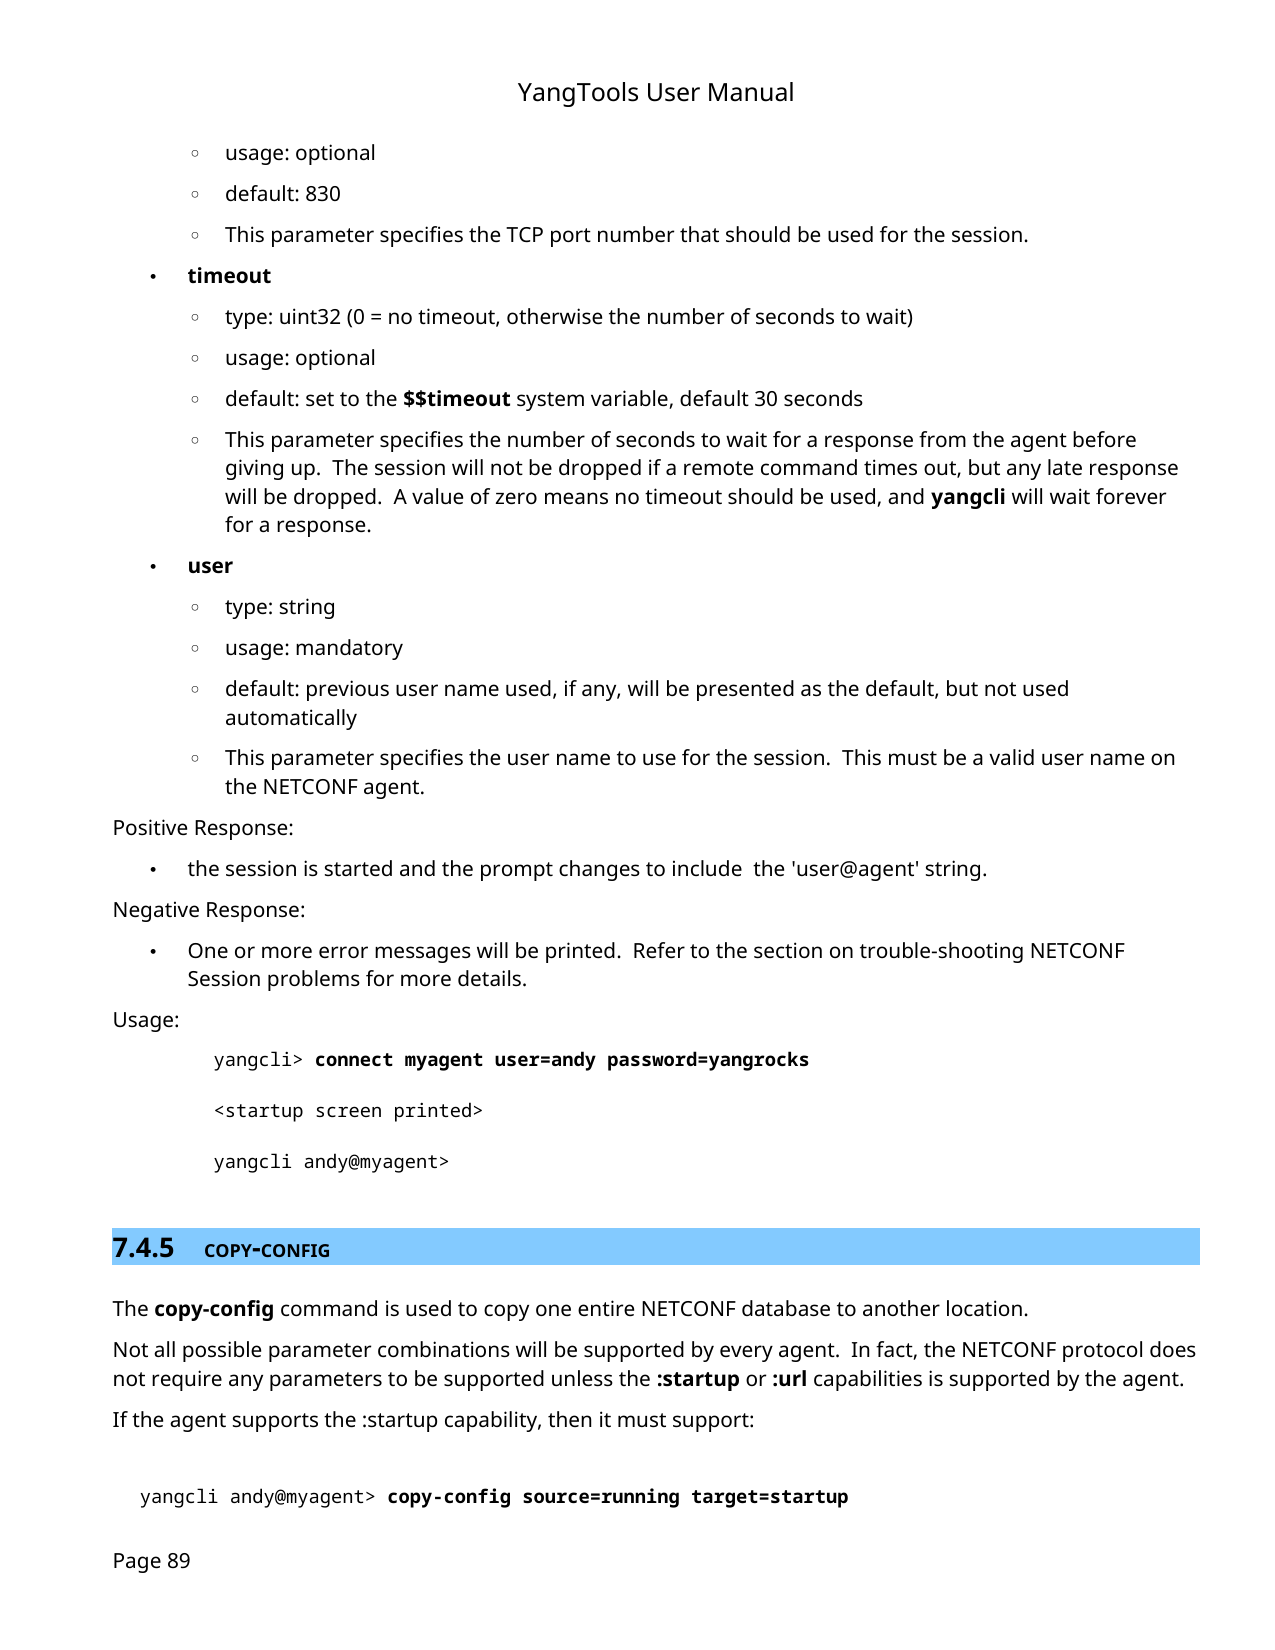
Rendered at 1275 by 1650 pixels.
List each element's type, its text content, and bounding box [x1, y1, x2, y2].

list usage: mandatory [187, 633, 1200, 662]
text Negative Response: [112, 895, 1200, 923]
list type: string [187, 592, 1200, 621]
text Positive Response: [112, 813, 1200, 841]
list This parameter specifies the number of seconds to wait for a response from the agent before giving up. The session will not be dropped if a remote command times out, but any late response will be dropped. A value of zero means no timeout should be used, and yangcli will wait forever for a response. [187, 425, 1200, 539]
text yangcli> connect myagent user=andy password=yangrocks <startup screen printed> yangcli andy@myagent> [139, 1046, 1200, 1199]
list default: set to the $$timeout system variable, default 30 seconds [187, 384, 1200, 413]
list user [150, 551, 1200, 580]
text The copy-config command is used to copy one entire NETCONF database to another location. [112, 1294, 1200, 1323]
subtitle copy-config [112, 1228, 1200, 1265]
list usage: optional [187, 138, 1200, 167]
list default: previous user name used, if any, will be presented as the default, but not used automatically [187, 674, 1200, 731]
list This parameter specifies the TCP port number that should be used for the session. [187, 220, 1200, 249]
text If the agent supports the :startup capability, then it must support: [112, 1405, 1200, 1433]
list usage: optional [187, 343, 1200, 372]
list default: 830 [187, 179, 1200, 208]
list This parameter specifies the user name to use for the session. This must be a valid user name on the NETCONF agent. [187, 743, 1200, 800]
text yangcli andy@myagent> copy-config source=running target=startup [139, 1483, 1200, 1509]
list type: uint32 (0 = no timeout, otherwise the number of seconds to wait) [187, 302, 1200, 331]
list One or more error messages will be printed. Refer to the section on trouble-shooting NETCONF Session problems for more details. [150, 936, 1200, 993]
list the session is started and the prompt changes to include the 'user@agent' string. [150, 854, 1200, 882]
text Usage: [112, 1005, 1200, 1033]
list timeout [150, 261, 1200, 290]
text Not all possible parameter combinations will be supported by every agent. In fact, the NETCONF protocol does not require any parameters to be supported unless the :startup or :url capabilities is supported by the agent. [112, 1335, 1200, 1392]
